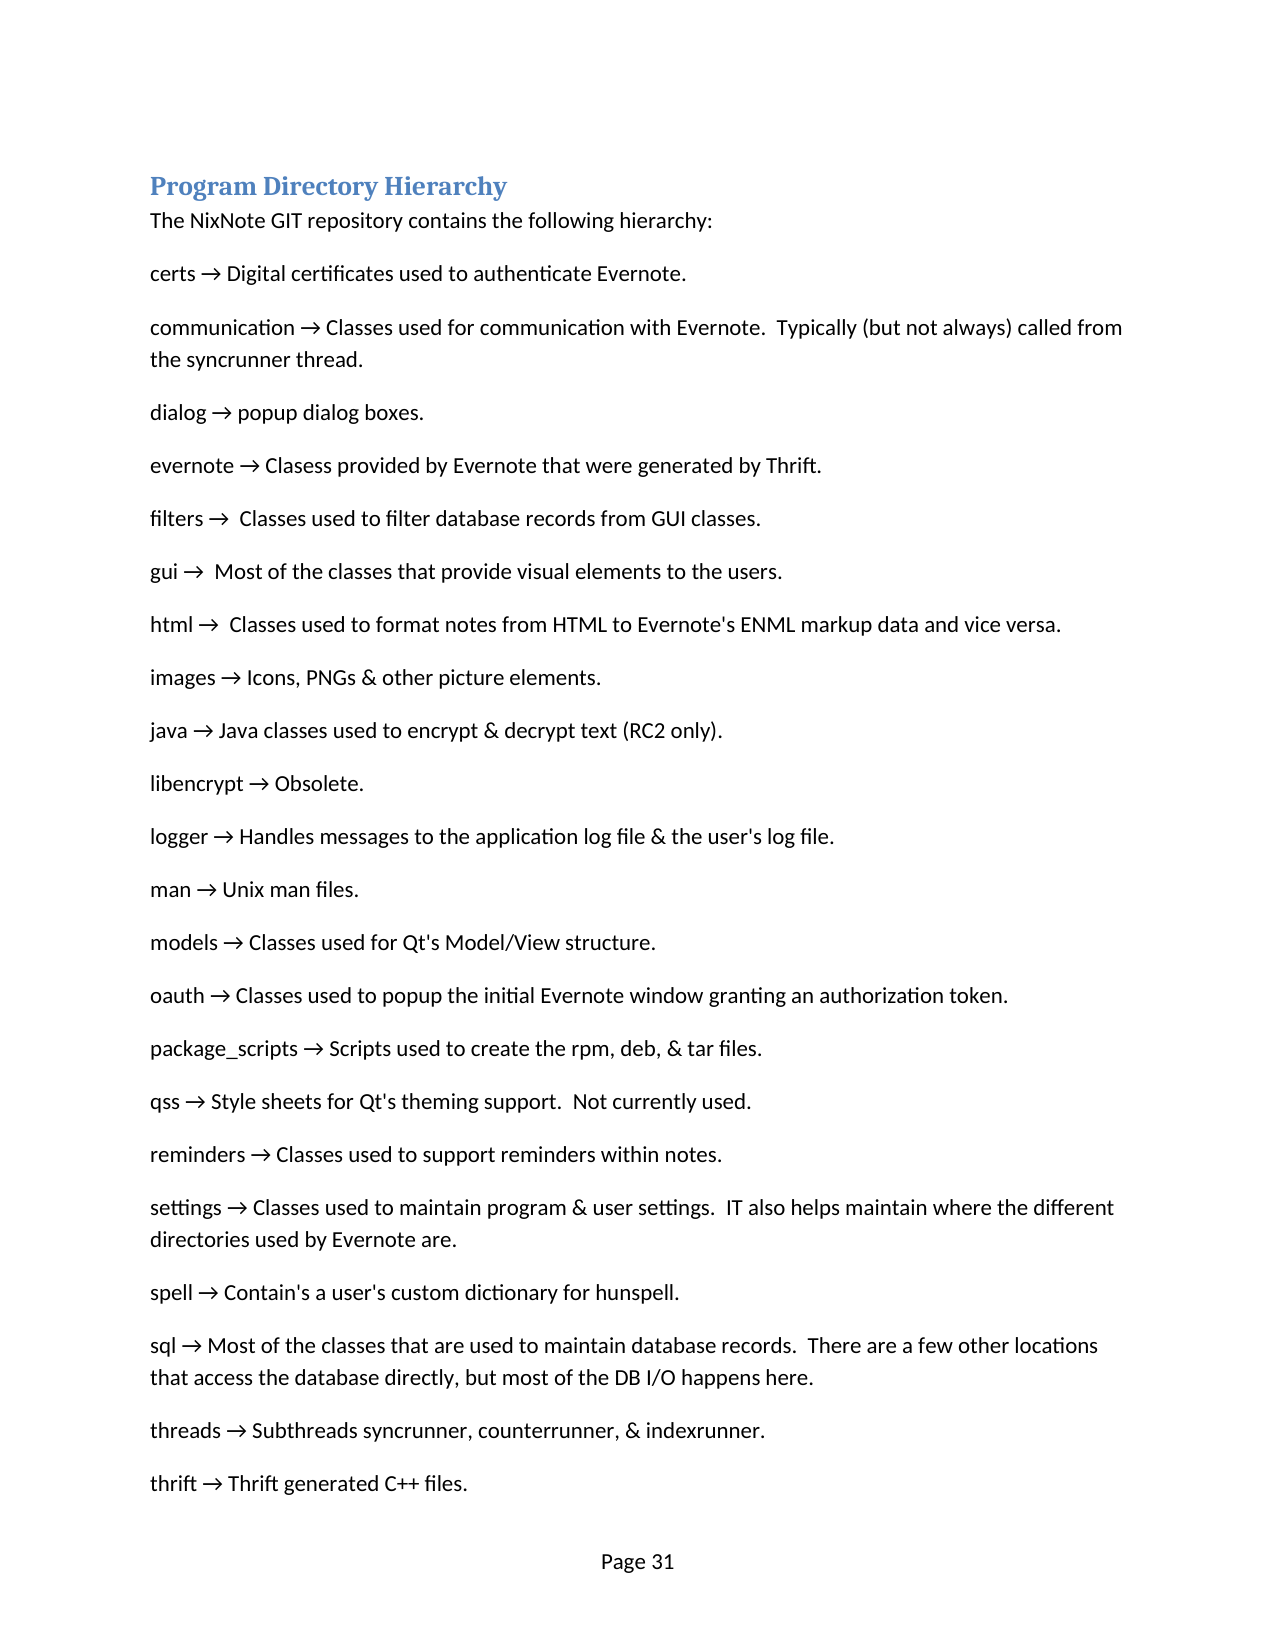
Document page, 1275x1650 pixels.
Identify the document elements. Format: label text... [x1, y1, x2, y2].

subtitle Program Directory Hierarchy [150, 171, 1125, 202]
text libencrypt → Obsolete. [150, 769, 1125, 797]
text reminders → Classes used to support reminders within notes. [150, 1140, 1125, 1168]
text The NixNote GIT repository contains the following hierarchy: [150, 207, 1125, 234]
text qss → Style sheets for Qt's theming support. Not currently used. [150, 1087, 1125, 1115]
text java → Java classes used to encrypt & decrypt text (RC2 only). [150, 716, 1125, 744]
text spell → Contain's a user's custom dictionary for hunspell. [150, 1278, 1125, 1306]
text communication → Classes used for communication with Evernote. Typically (but not always) called from the syncrunner thread. [150, 313, 1125, 373]
text dialog → popup dialog boxes. [150, 398, 1125, 426]
text oauth → Classes used to popup the initial Evernote window granting an authorization token. [150, 981, 1125, 1009]
text sql → Most of the classes that are used to maintain database records. There are a few other locations that access the database directly, but most of the DB I/O happens here. [150, 1331, 1125, 1392]
text certs → Digital certificates used to authenticate Evernote. [150, 259, 1125, 288]
text models → Classes used for Qt's Model/View structure. [150, 928, 1125, 956]
text html → Classes used to format notes from HTML to Evernote's ENML markup data and vice versa. [150, 610, 1125, 638]
text evernote → Clasess provided by Evernote that were generated by Thrift. [150, 451, 1125, 479]
text filters → Classes used to filter database records from GUI classes. [150, 504, 1125, 532]
text settings → Classes used to maintain program & user settings. IT also helps maintain where the different directories used by Evernote are. [150, 1193, 1125, 1253]
text logger → Handles messages to the application log file & the user's log file. [150, 822, 1125, 850]
text package_scripts → Scripts used to create the rpm, deb, & tar files. [150, 1034, 1125, 1062]
text thrift → Thrift generated C++ files. [150, 1469, 1125, 1498]
text threads → Subthreads syncrunner, counterrunner, & indexrunner. [150, 1417, 1125, 1444]
text images → Icons, PNGs & other picture elements. [150, 663, 1125, 691]
text man → Unix man files. [150, 875, 1125, 903]
text gui → Most of the classes that provide visual elements to the users. [150, 557, 1125, 585]
